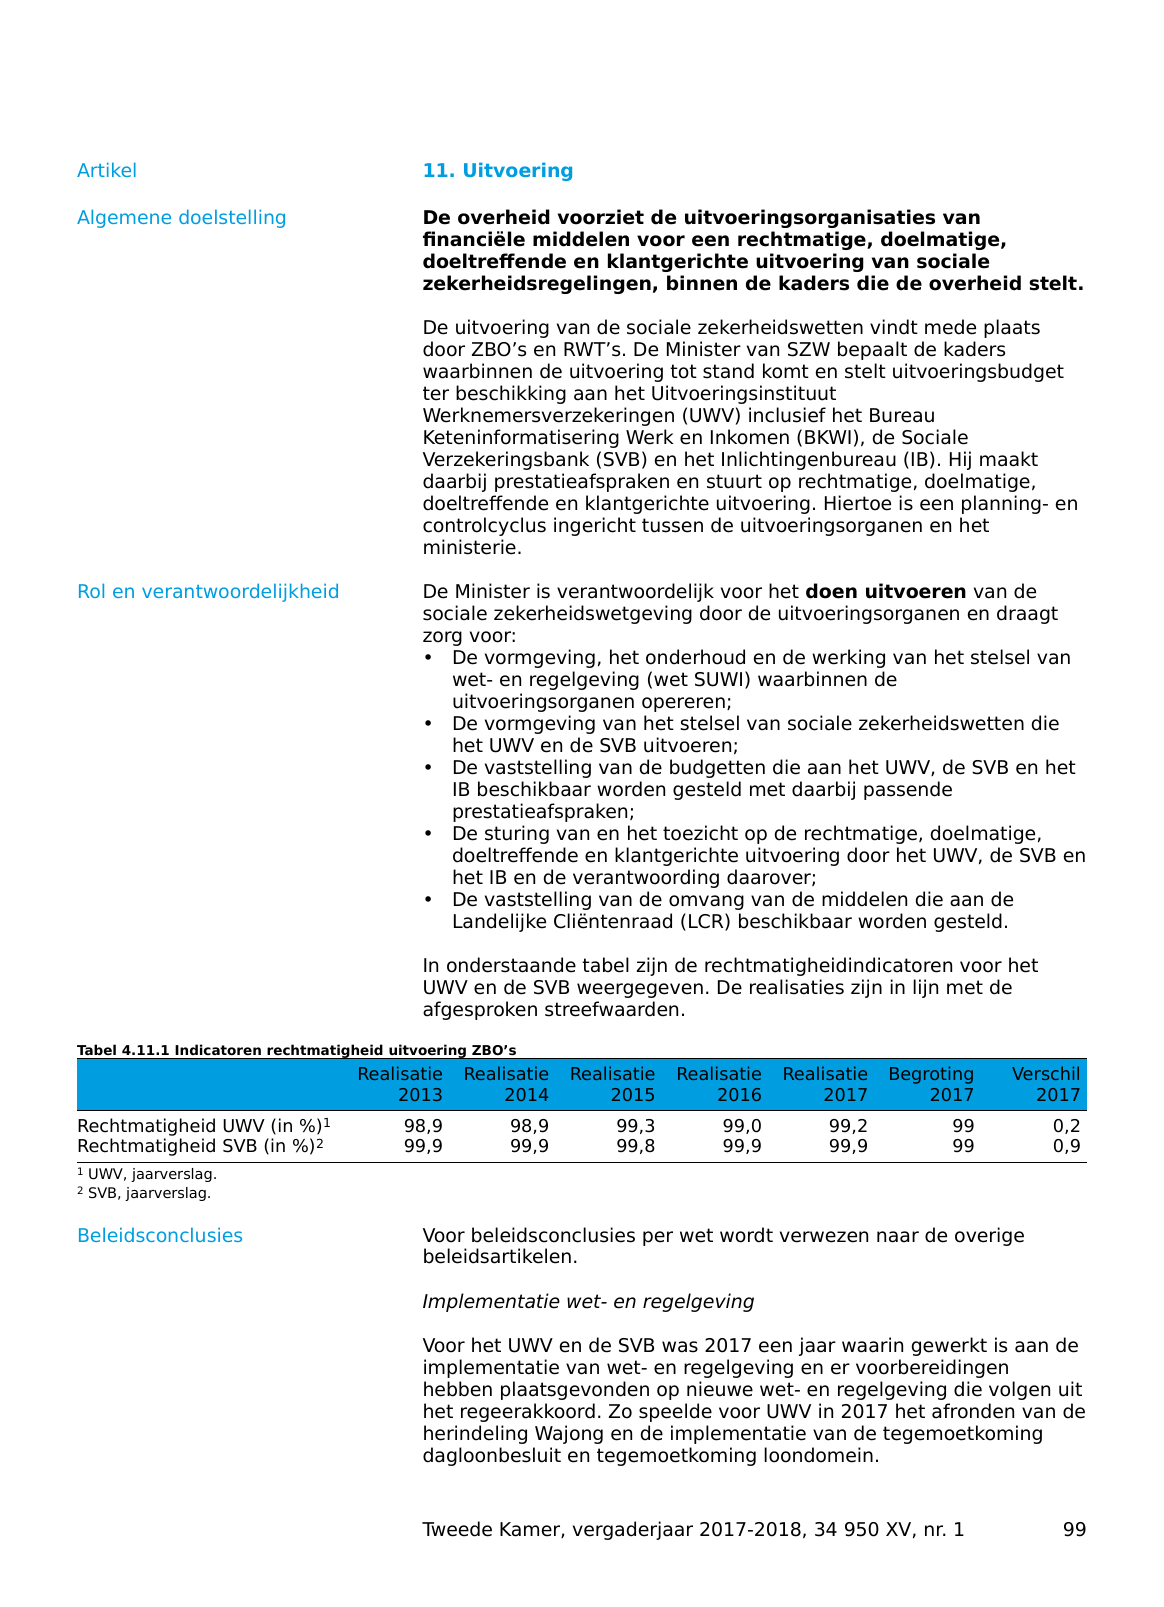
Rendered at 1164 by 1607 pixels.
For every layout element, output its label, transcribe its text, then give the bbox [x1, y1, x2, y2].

subtitle [77, 182, 399, 190]
text • De vormgeving, het onderhoud en de werking van het stelsel van wet- en regelgeving (wet SUWI) waarbinnen de uitvoeringsorganen opereren; [422, 647, 1087, 713]
table_cell Realisatie 2016 [661, 1059, 768, 1110]
table_cell Realisatie 2014 [449, 1059, 555, 1110]
table_cell Verschil 2017 [980, 1059, 1087, 1110]
table_cell 98,9 [343, 1111, 449, 1136]
text • De vaststelling van de budgetten die aan het UWV, de SVB en het IB beschikbaar worden gesteld met daarbij passende prestatieafspraken; [422, 757, 1087, 823]
table_cell Rechtmatigheid SVB (in %)2 [77, 1136, 342, 1162]
table_cell 98,9 [449, 1111, 555, 1136]
text Rol en verantwoordelijkheid [77, 581, 399, 603]
table_cell 0,9 [980, 1136, 1087, 1162]
text In onderstaande tabel zijn de rechtmatigheidindicatoren voor het UWV en de SVB weergegeven. De realisaties zijn in lijn met de afgesproken streefwaarden. [422, 955, 1087, 1021]
table_cell 99,3 [555, 1111, 661, 1136]
table_cell 99,8 [555, 1136, 661, 1162]
table_cell Realisatie 2015 [555, 1059, 661, 1110]
text Voor beleidsconclusies per wet wordt verwezen naar de overige beleidsartikelen. [422, 1224, 1087, 1268]
table_cell Realisatie 2013 [343, 1059, 449, 1110]
table_cell 99,0 [661, 1111, 768, 1136]
table_cell Realisatie 2017 [768, 1059, 874, 1110]
text De uitvoering van de sociale zekerheidswetten vindt mede plaats door ZBO’s en RWT’s. De Minister van SZW bepaalt de kaders waarbinnen de uitvoering tot stand komt en stelt uitvoeringsbudget ter beschikking aan het Uitvoeringsinstituut Werknemersverzekeringen (UWV) inclusief het Bureau Keteninformatisering Werk en Inkomen (BKWI), de Sociale Verzekeringsbank (SVB) en het Inlichtingenbureau (IB). Hij maakt daarbij prestatieafspraken en stuurt op rechtmatige, doelmatige, doeltreffende en klantgerichte uitvoering. Hiertoe is een planning- en controlcyclus ingericht tussen de uitvoeringsorganen en het ministerie. [422, 317, 1087, 559]
table_cell 1 UWV, jaarverslag. 2 SVB, jaarverslag. [77, 1163, 1087, 1202]
text De Minister is verantwoordelijk voor het doen uitvoeren van de sociale zekerheidswetgeving door de uitvoeringsorganen en draagt zorg voor: [422, 581, 1087, 647]
text [77, 1246, 399, 1254]
table_cell 99,9 [449, 1136, 555, 1162]
table_cell 99,9 [343, 1136, 449, 1162]
text Beleidsconclusies [77, 1224, 399, 1246]
table_cell 0,2 [980, 1111, 1087, 1136]
table_cell 99 [874, 1136, 980, 1162]
table_cell Rechtmatigheid UWV (in %)1 [77, 1111, 342, 1136]
text • De vormgeving van het stelsel van sociale zekerheidswetten die het UWV en de SVB uitvoeren; [422, 713, 1087, 757]
text • De vaststelling van de omvang van de middelen die aan de Landelijke Cliëntenraad (LCR) beschikbaar worden gesteld. [422, 889, 1087, 933]
text Algemene doelstelling [77, 207, 399, 229]
table_cell 99 [874, 1111, 980, 1136]
subtitle Implementatie wet- en regelgeving [422, 1291, 1087, 1313]
text De overheid voorziet de uitvoeringsorganisaties van financiële middelen voor een rechtmatige, doelmatige, doeltreffende en klantgerichte uitvoering van sociale zekerheidsregelingen, binnen de kaders die de overheid stelt. [422, 207, 1087, 295]
table_cell [77, 1059, 342, 1110]
table_cell 99,9 [661, 1136, 768, 1162]
text • De sturing van en het toezicht op de rechtmatige, doelmatige, doeltreffende en klantgerichte uitvoering door het UWV, de SVB en het IB en de verantwoording daarover; [422, 823, 1087, 889]
text Artikel [77, 160, 399, 182]
table_cell 99,9 [768, 1136, 874, 1162]
table_cell Begroting 2017 [874, 1059, 980, 1110]
table_header Tabel 4.11.1 Indicatoren rechtmatigheid uitvoering ZBO’s [77, 1043, 1087, 1058]
text Voor het UWV en de SVB was 2017 een jaar waarin gewerkt is aan de implementatie van wet- en regelgeving en er voorbereidingen hebben plaatsgevonden op nieuwe wet- en regelgeving die volgen uit het regeerakkoord. Zo speelde voor UWV in 2017 het afronden van de herindeling Wajong en de implementatie van de tegemoetkoming dagloonbesluit en tegemoetkoming loondomein. [422, 1335, 1087, 1467]
table_cell 99,2 [768, 1111, 874, 1136]
subtitle 11. Uitvoering [422, 160, 1087, 182]
